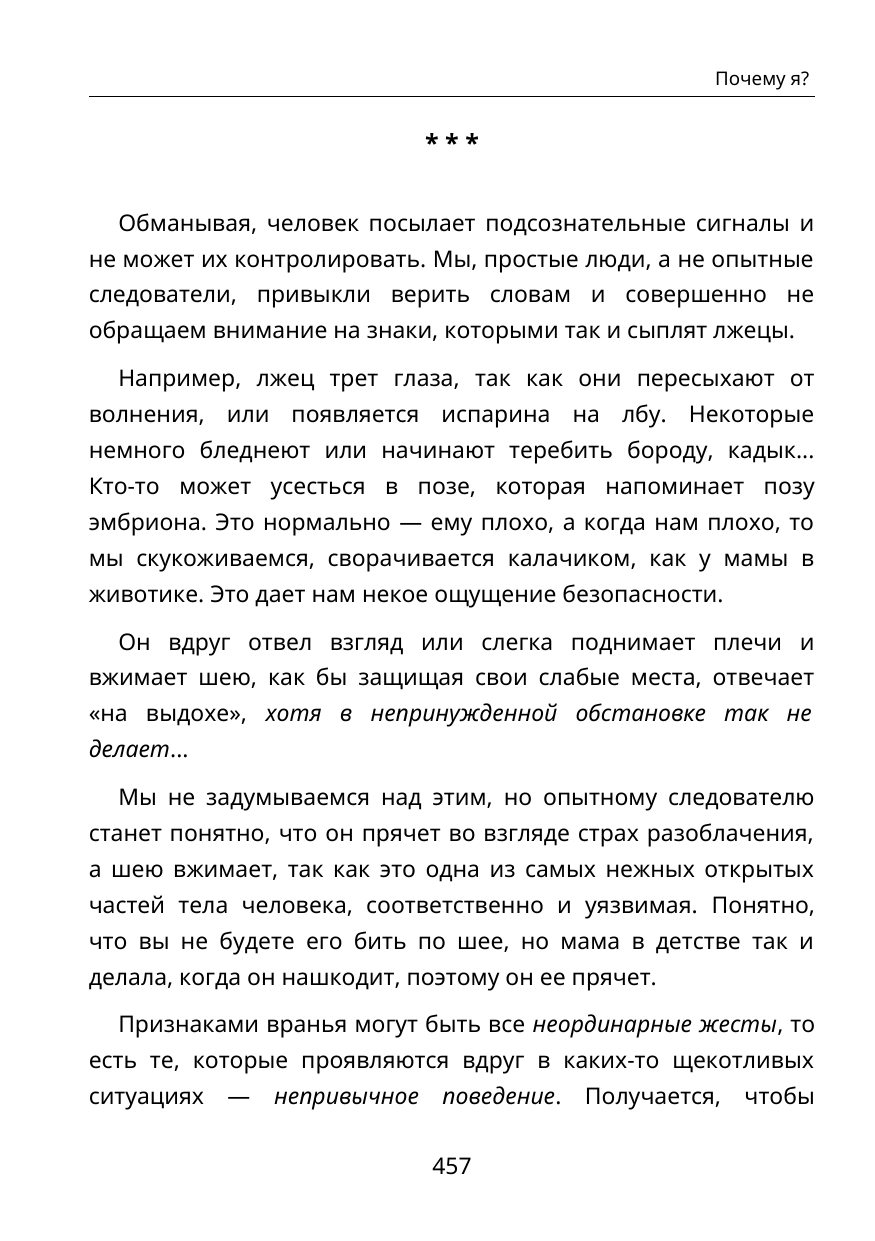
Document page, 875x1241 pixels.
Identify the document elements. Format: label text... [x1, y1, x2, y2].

text Например, лжец трет глаза, так как они пересыхают от волнения, или появляется испарина на лбу. Некоторые немного бледнеют или начинают теребить бороду, кадык... Кто-то может усесться в позе, которая напоминает позу эмбриона. Это нормально — ему плохо, а когда нам плохо, то мы скукоживаемся, сворачивается калачиком, как у мамы в животике. Это дает нам некое ощущение безопасности. [88, 362, 815, 609]
text Мы не задумываемся над этим, но опытному следователю станет понятно, что он прячет во взгляде страх разоблачения, а шею вжимает, так как это одна из самых нежных открытых частей тела человека, соответственно и уязвимая. Понятно, что вы не будете его бить по шее, но мама в детстве так и делала, когда он нашкодит, поэтому он ее прячет. [88, 781, 815, 992]
text Признаками вранья могут быть все неординарные жесты, то есть те, которые проявляются вдруг в каких-то щекотливых ситуациях — непривычное поведение. Получается, чтобы [88, 1008, 815, 1111]
text Он вдруг отвел взгляд или слегка поднимает плечи и вжимает шею, как бы защищая свои слабые места, отвечает «на выдохе», хотя в непринужденной обстановке так не делает... [88, 625, 815, 764]
text Обманывая, человек посылает подсознательные сигналы и не может их контролировать. Мы, простые люди, а не опытные следователи, привыкли верить словам и совершенно не обращаем внимание на знаки, которыми так и сыплят лжецы. [88, 207, 815, 346]
subtitle * * * [88, 126, 815, 160]
